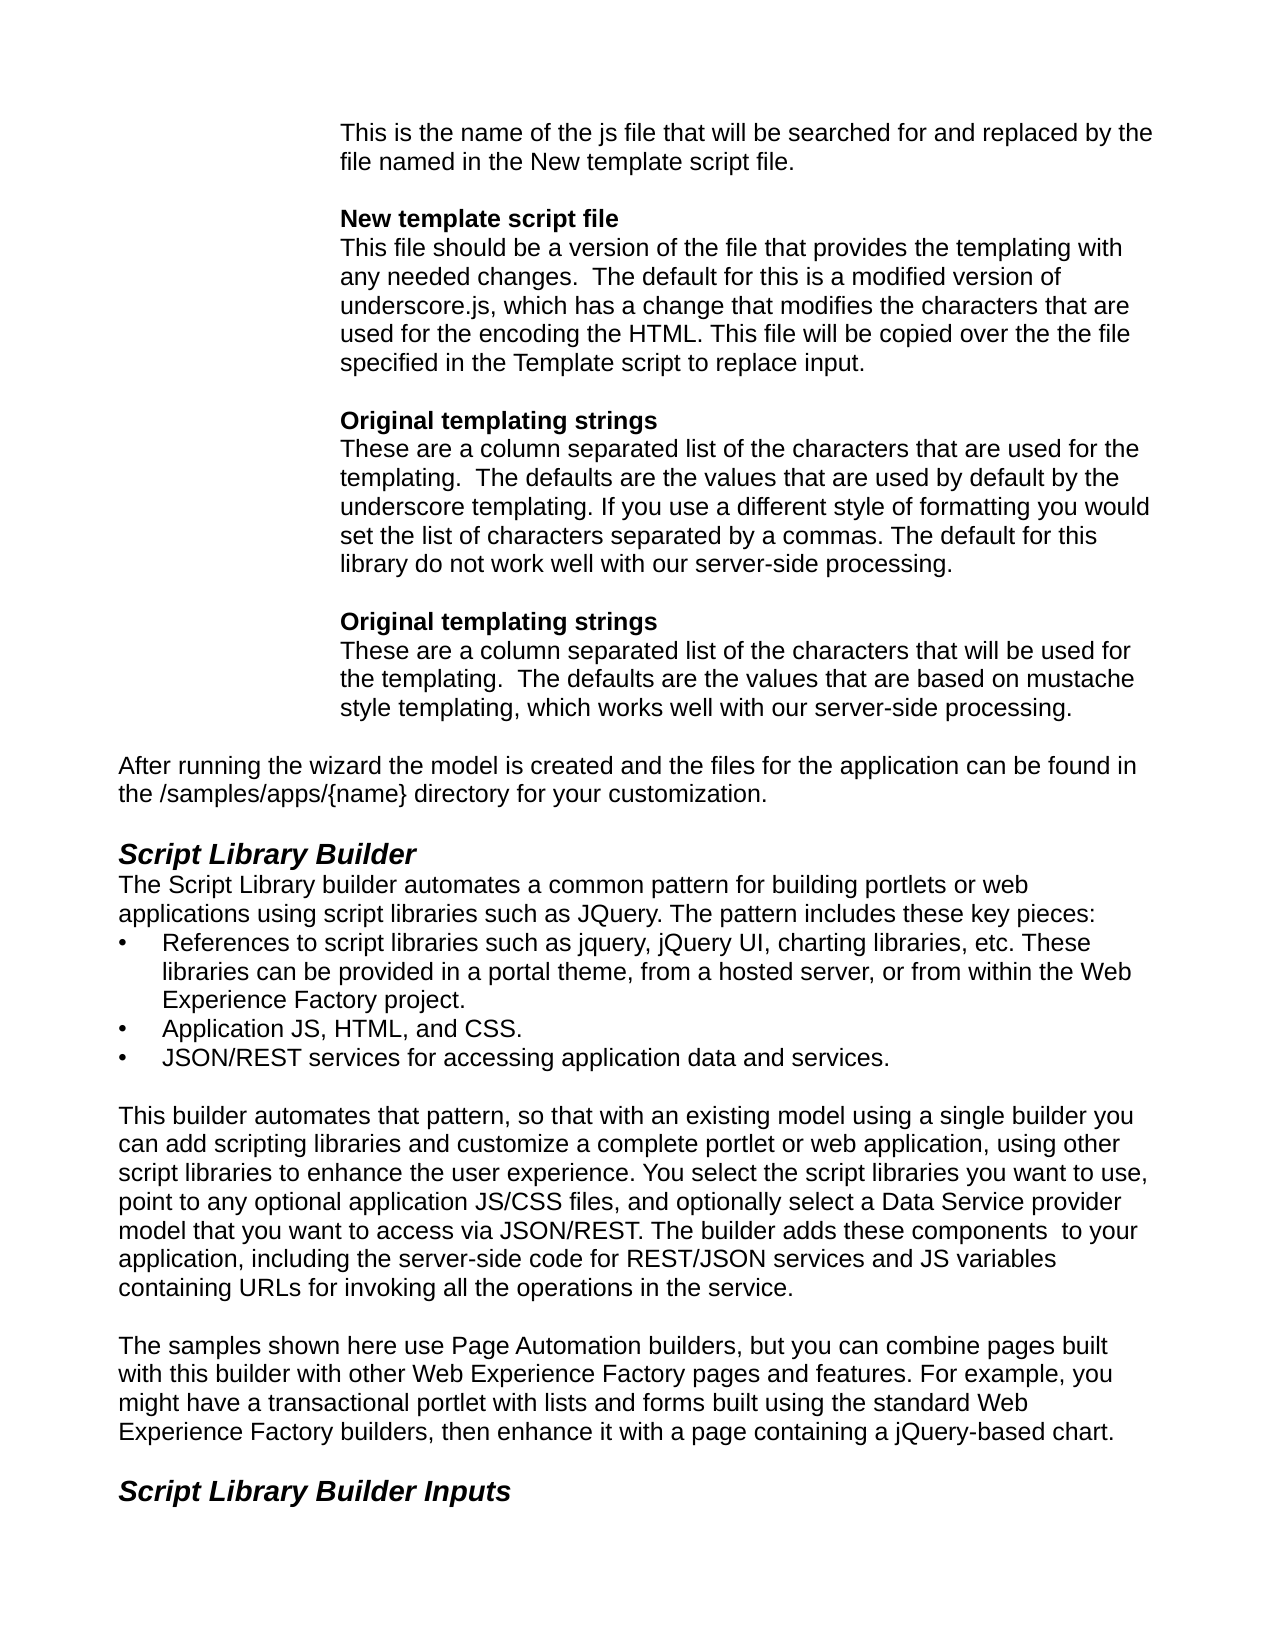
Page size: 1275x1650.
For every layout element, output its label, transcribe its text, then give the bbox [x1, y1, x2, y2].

text This file should be a version of the file that provides the templating with any needed changes. The default for this is a modified version of underscore.js, which has a change that modifies the characters that are used for the encoding the HTML. This file will be copied over the the file specified in the Template script to replace input. [340, 233, 1157, 377]
list Application JS, HTML, and CSS. [118, 1014, 1157, 1043]
text These are a column separated list of the characters that are used for the templating. The defaults are the values that are used by default by the underscore templating. If you use a different style of formatting you would set the list of characters separated by a commas. The default for this library do not work well with our server-side processing. [340, 434, 1157, 578]
text New template script file [340, 204, 1157, 233]
text These are a column separated list of the characters that will be used for the templating. The defaults are the values that are based on mustache style templating, which works well with our server-side processing. [340, 636, 1157, 722]
text After running the wizard the model is created and the files for the application can be found in the /samples/apps/{name} directory for your customization. [118, 751, 1157, 808]
text Original templating strings [340, 607, 1157, 636]
list References to script libraries such as jquery, jQuery UI, charting libraries, etc. These libraries can be provided in a portal theme, from a hosted server, or from within the Web Experience Factory project. [118, 928, 1157, 1014]
text This builder automates that pattern, so that with an existing model using a single builder you can add scripting libraries and customize a complete portlet or web application, using other script libraries to enhance the user experience. You select the script libraries you want to use, point to any optional application JS/CSS files, and optionally select a Data Service provider model that you want to access via JSON/REST. The builder adds these components to your application, including the server-side code for REST/JSON services and JS variables containing URLs for invoking all the operations in the service. [118, 1101, 1157, 1302]
text Original templating strings [340, 406, 1157, 434]
text The samples shown here use Page Automation builders, but you can combine pages built with this builder with other Web Experience Factory pages and features. For example, you might have a transactional portlet with lists and forms built using the standard Web Experience Factory builders, then enhance it with a page containing a jQuery-based chart. [118, 1331, 1157, 1446]
text The Script Library builder automates a common pattern for building portlets or web applications using script libraries such as JQuery. The pattern includes these key pieces: [118, 870, 1157, 928]
subtitle Script Library Builder [118, 837, 1157, 870]
text This is the name of the js file that will be searched for and replaced by the file named in the New template script file. [340, 118, 1157, 176]
list JSON/REST services for accessing application data and services. [118, 1043, 1157, 1072]
subtitle Script Library Builder Inputs [118, 1474, 1157, 1508]
